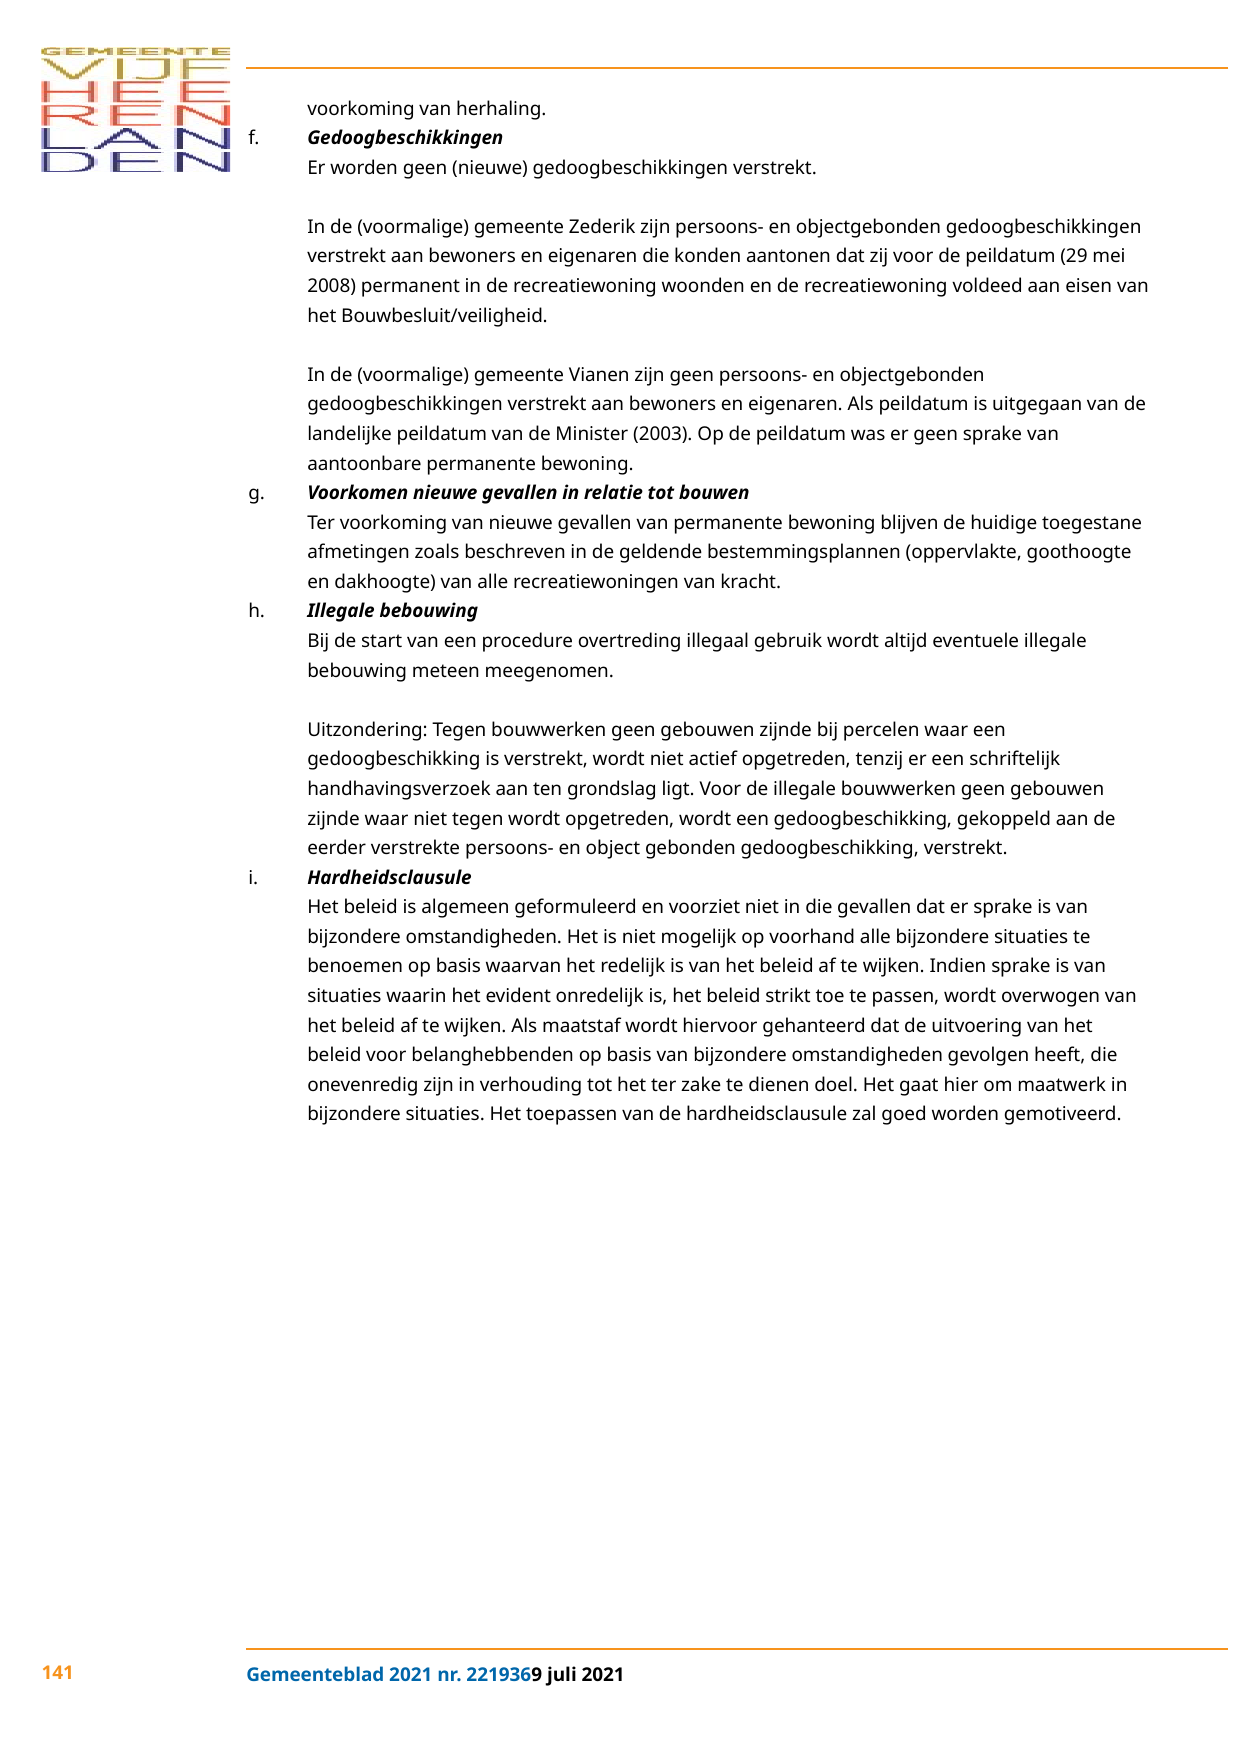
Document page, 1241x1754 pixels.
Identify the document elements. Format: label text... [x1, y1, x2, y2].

list voorkoming van herhaling. [248, 95, 1152, 121]
list In de (voormalige) gemeente Zederik zijn persoons- en objectgebonden gedoogbeschikkingen verstrekt aan bewoners en eigenaren die konden aantonen dat zij voor de peildatum (29 mei 2008) permanent in de recreatiewoning woonden en de recreatiewoning voldeed aan eisen van het Bouwbesluit/veiligheid. [248, 213, 1152, 328]
list In de (voormalige) gemeente Vianen zijn geen persoons- en objectgebonden gedoogbeschikkingen verstrekt aan bewoners en eigenaren. Als peildatum is uitgegaan van de landelijke peildatum van de Minister (2003). Op de peildatum was er geen sprake van aantoonbare permanente bewoning. [248, 361, 1152, 476]
list Gedoogbeschikkingen [248, 124, 1152, 150]
picture [41, 47, 231, 172]
list Het beleid is algemeen geformuleerd en voorziet niet in die gevallen dat er sprake is van bijzondere omstandigheden. Het is niet mogelijk op voorhand alle bijzondere situaties te benoemen op basis waarvan het redelijk is van het beleid af te wijken. Indien sprake is van situaties waarin het evident onredelijk is, het beleid strikt toe te passen, wordt overwogen van het beleid af te wijken. Als maatstaf wordt hiervoor gehanteerd dat de uitvoering van het beleid voor belanghebbenden op basis van bijzondere omstandigheden gevolgen heeft, die onevenredig zijn in verhouding tot het ter zake te dienen doel. Het gaat hier om maatwerk in bijzondere situaties. Het toepassen van de hardheidsclausule zal goed worden gemotiveerd. [248, 893, 1152, 1126]
list Voorkomen nieuwe gevallen in relatie tot bouwen [248, 479, 1152, 505]
list Ter voorkoming van nieuwe gevallen van permanente bewoning blijven de huidige toegestane afmetingen zoals beschreven in de geldende bestemmingsplannen (oppervlakte, goothoogte en dakhoogte) van alle recreatiewoningen van kracht. [248, 509, 1152, 594]
list Bij de start van een procedure overtreding illegaal gebruik wordt altijd eventuele illegale bebouwing meteen meegenomen. [248, 627, 1152, 683]
list Uitzondering: Tegen bouwwerken geen gebouwen zijnde bij percelen waar een gedoogbeschikking is verstrekt, wordt niet actief opgetreden, tenzij er een schriftelijk handhavingsverzoek aan ten grondslag ligt. Voor de illegale bouwwerken geen gebouwen zijnde waar niet tegen wordt opgetreden, wordt een gedoogbeschikking, gekoppeld aan de eerder verstrekte persoons- en object gebonden gedoogbeschikking, verstrekt. [248, 716, 1152, 860]
list Illegale bebouwing [248, 598, 1152, 623]
list Er worden geen (nieuwe) gedoogbeschikkingen verstrekt. [248, 154, 1152, 180]
list Hardheidsclausule [248, 864, 1152, 890]
